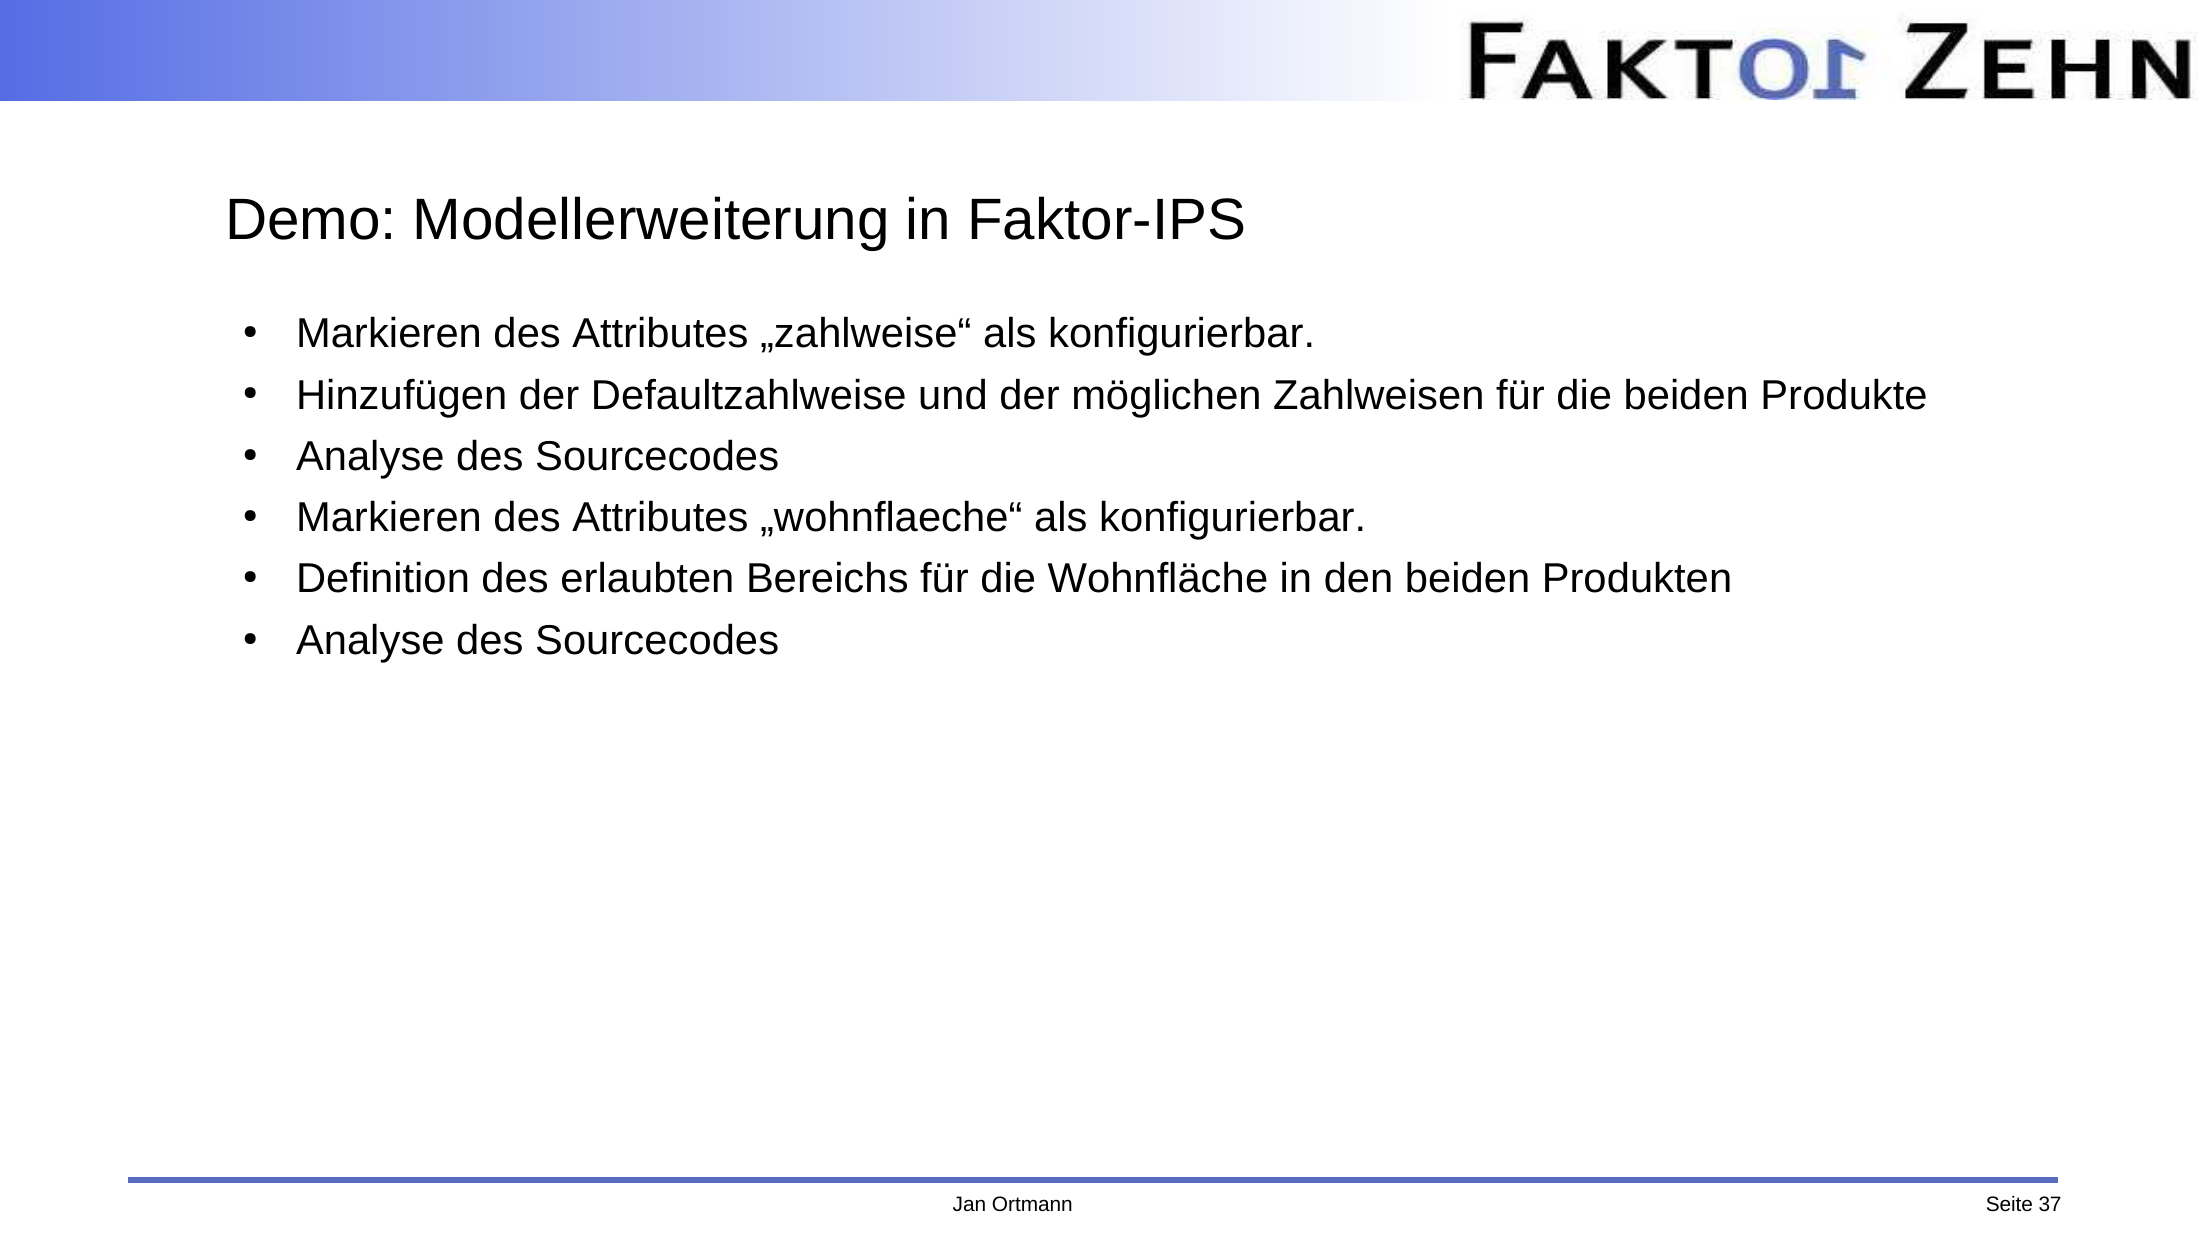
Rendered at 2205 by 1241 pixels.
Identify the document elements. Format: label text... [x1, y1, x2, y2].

picture [1460, 7, 2202, 100]
list Markieren des Attributes „zahlweise“ als konfigurierbar. Hinzufügen der Defaultzahlweise und der möglichen Zahlweisen für die beiden Produkte Analyse des Sourcecodes Markieren des Attributes „wohnflaeche“ als konfigurierbar. Definition des erlaubten Bereichs für die Wohnfläche in den beiden Produkten Analyse des Sourcecodes [225, 310, 1981, 1078]
title Demo: Modellerweiterung in Faktor-IPS [225, 142, 1981, 296]
